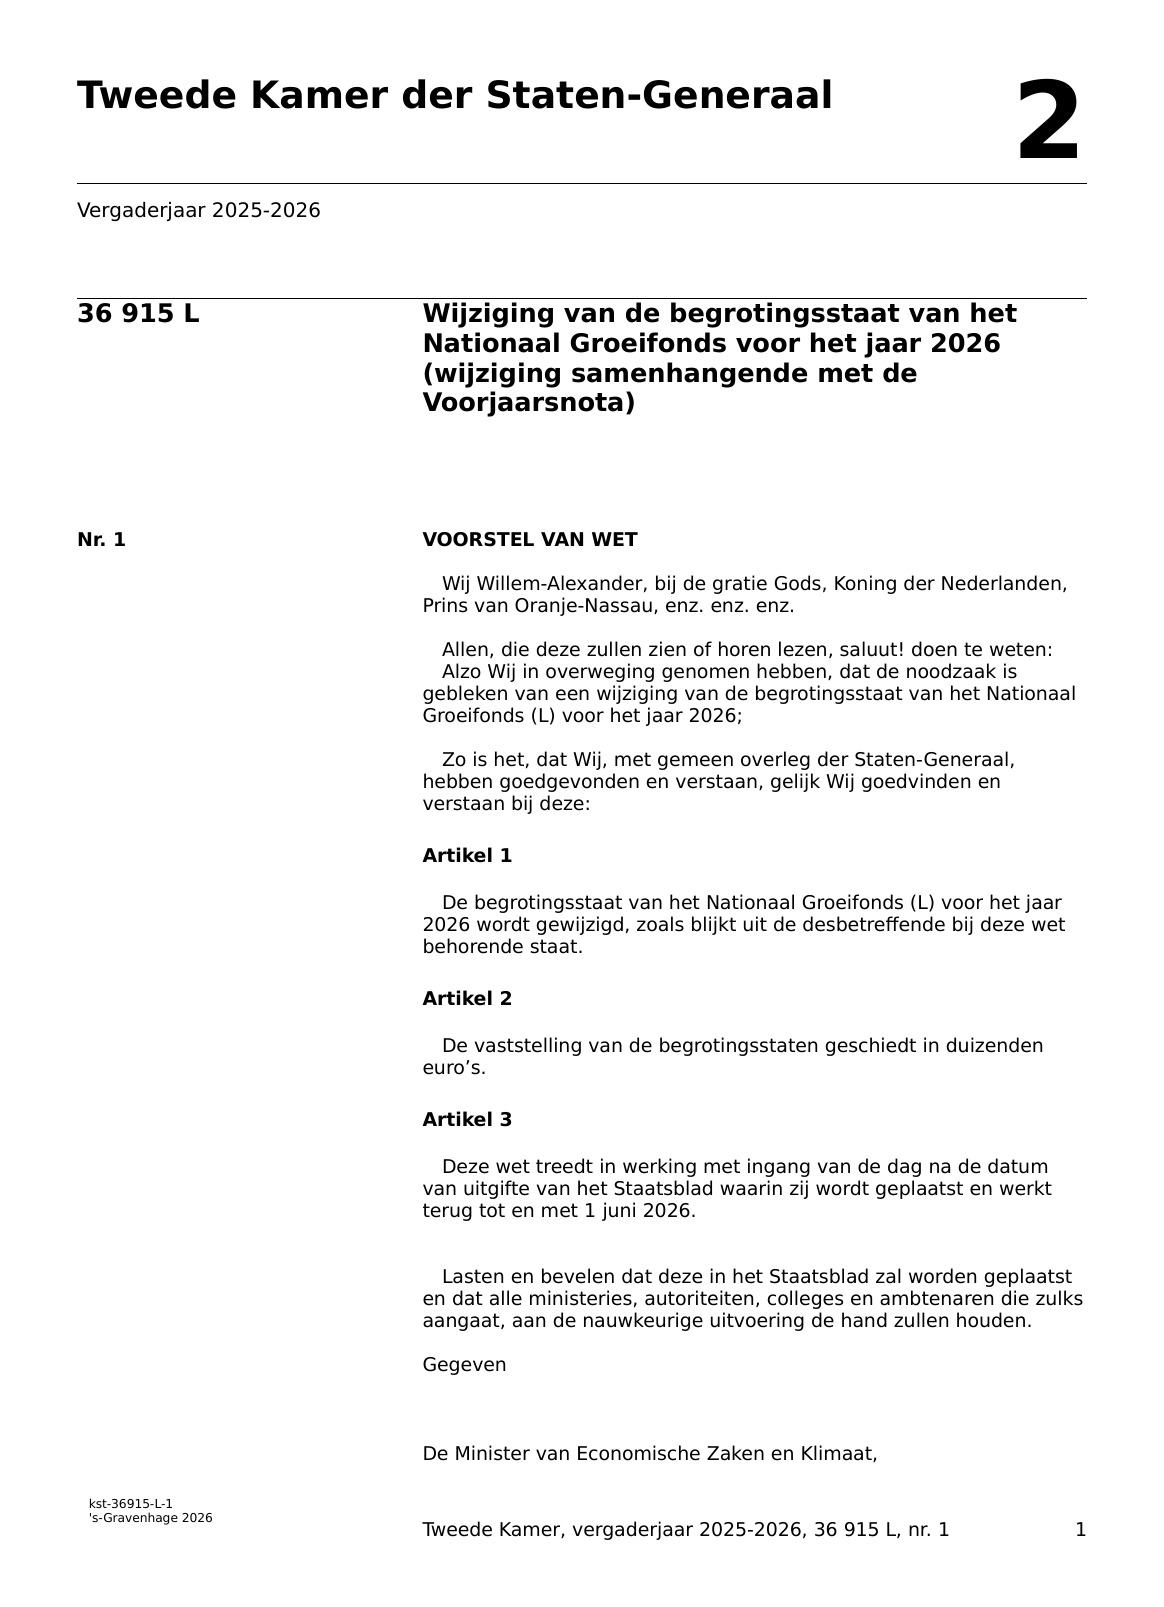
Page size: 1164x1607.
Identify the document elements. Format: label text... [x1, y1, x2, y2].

subtitle Artikel 1 [422, 845, 1087, 867]
text kst-36915-L-1 [88, 1497, 323, 1511]
table_cell Vergaderjaar 2025-2026 [77, 184, 1087, 298]
text Gegeven [422, 1354, 1087, 1376]
subtitle Artikel 2 [422, 988, 1087, 1010]
text 's-Gravenhage 2026 [88, 1511, 323, 1525]
subtitle Nr. 1 VOORSTEL VAN WET [77, 529, 1087, 551]
text Deze wet treedt in werking met ingang van de dag na de datum van uitgifte van het Staatsblad waarin zij wordt geplaatst en werkt terug tot en met 1 juni 2026. [422, 1156, 1087, 1222]
text Wij Willem-Alexander, bij de gratie Gods, Koning der Nederlanden, Prins van Oranje-Nassau, enz. enz. enz. [422, 573, 1087, 617]
text Allen, die deze zullen zien of horen lezen, saluut! doen te weten: [422, 639, 1087, 661]
text Alzo Wij in overweging genomen hebben, dat de noodzaak is gebleken van een wijziging van de begrotingsstaat van het Nationaal Groeifonds (L) voor het jaar 2026; [422, 661, 1087, 727]
text De Minister van Economische Zaken en Klimaat, [422, 1443, 1087, 1465]
text Zo is het, dat Wij, met gemeen overleg der Staten-Generaal, hebben goedgevonden en verstaan, gelijk Wij goedvinden en verstaan bij deze: [422, 749, 1087, 815]
text De begrotingsstaat van het Nationaal Groeifonds (L) voor het jaar 2026 wordt gewijzigd, zoals blijkt uit de desbetreffende bij deze wet behorende staat. [422, 892, 1087, 958]
table_header Tweede Kamer der Staten-Generaal [77, 59, 886, 183]
text De vaststelling van de begrotingsstaten geschiedt in duizenden euro’s. [422, 1035, 1087, 1079]
subtitle Artikel 3 [422, 1109, 1087, 1131]
subtitle 36 915 L Wijziging van de begrotingsstaat van het Nationaal Groeifonds voor het jaar 2026 (wijziging samenhangende met de Voorjaarsnota) [77, 299, 1087, 418]
text Lasten en bevelen dat deze in het Staatsblad zal worden geplaatst en dat alle ministeries, autoriteiten, colleges en ambtenaren die zulks aangaat, aan de nauwkeurige uitvoering de hand zullen houden. [422, 1266, 1087, 1332]
table_header 2 [886, 59, 1087, 183]
